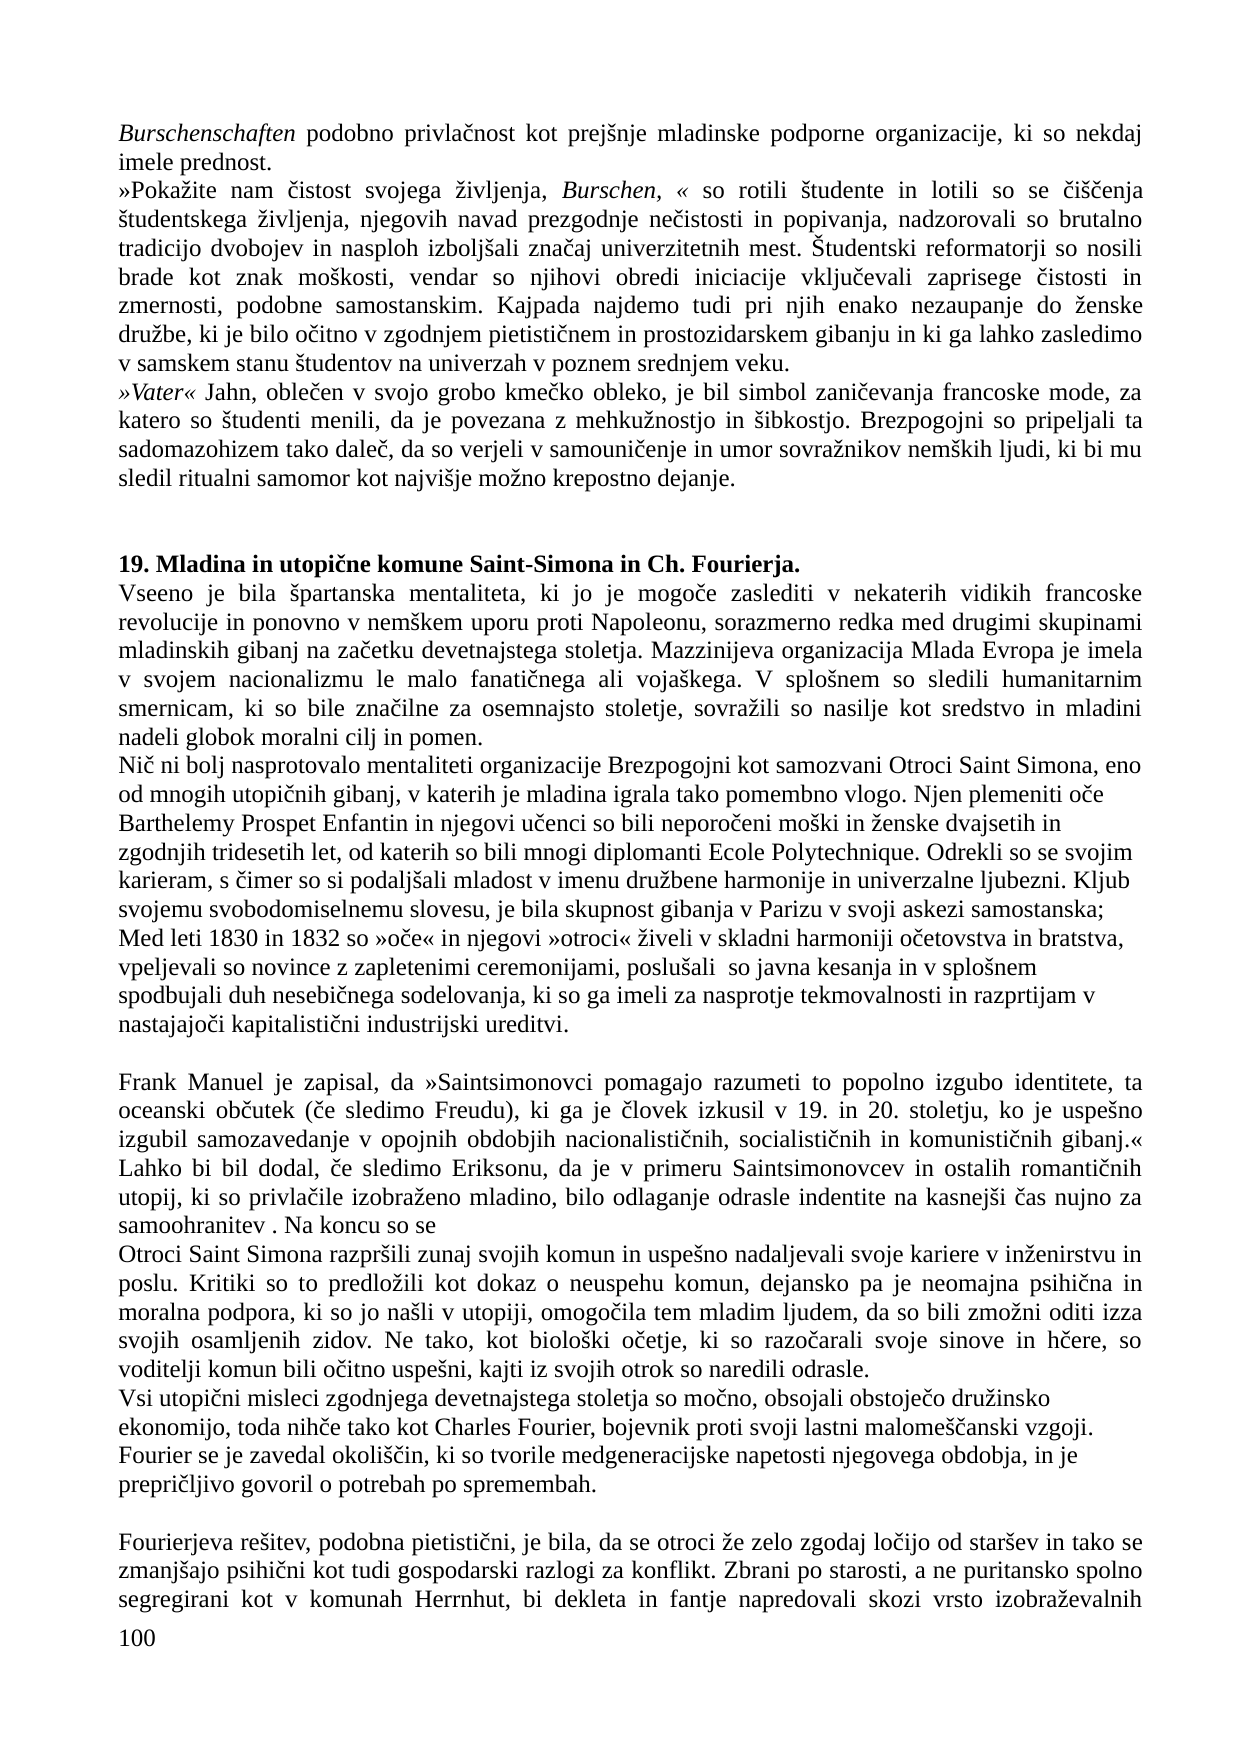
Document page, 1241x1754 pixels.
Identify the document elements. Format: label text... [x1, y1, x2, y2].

text 19. Mladina in utopične komune Saint-Simona in Ch. Fourierja. [118, 549, 1144, 578]
text »Vater« Jahn, oblečen v svojo grobo kmečko obleko, je bil simbol zaničevanja francoske mode, za katero so študenti menili, da je povezana z mehkužnostjo in šibkostjo. Brezpogojni so pripeljali ta sadomazohizem tako daleč, da so verjeli v samouničenje in umor sovražnikov nemških ljudi, ki bi mu sledil ritualni samomor kot najvišje možno krepostno dejanje. [118, 377, 1144, 492]
text Vseeno je bila špartanska mentaliteta, ki jo je mogoče zaslediti v nekaterih vidikih francoske revolucije in ponovno v nemškem uporu proti Napoleonu, sorazmerno redka med drugimi skupinami mladinskih gibanj na začetku devetnajstega stoletja. Mazzinijeva organizacija Mlada Evropa je imela v svojem nacionalizmu le malo fanatičnega ali vojaškega. V splošnem so sledili humanitarnim smernicam, ki so bile značilne za osemnajsto stoletje, sovražili so nasilje kot sredstvo in mladini nadeli globok moralni cilj in pomen. [118, 578, 1144, 751]
text Frank Manuel je zapisal, da »Saintsimonovci pomagajo razumeti to popolno izgubo identitete, ta oceanski občutek (če sledimo Freudu), ki ga je človek izkusil v 19. in 20. stoletju, ko je uspešno izgubil samozavedanje v opojnih obdobjih nacionalističnih, socialističnih in komunističnih gibanj.« Lahko bi bil dodal, če sledimo Eriksonu, da je v primeru Saintsimonovcev in ostalih romantičnih utopij, ki so privlačile izobraženo mladino, bilo odlaganje odrasle indentite na kasnejši čas nujno za samoohranitev . Na koncu so se [118, 1067, 1144, 1239]
text Vsi utopični misleci zgodnjega devetnajstega stoletja so močno, obsojali obstoječo družinsko ekonomijo, toda nihče tako kot Charles Fourier, bojevnik proti svoji lastni malomeščanski vzgoji. Fourier se je zavedal okoliščin, ki so tvorile medgeneracijske napetosti njegovega obdobja, in je prepričljivo govoril o potrebah po spremembah. [118, 1383, 1144, 1498]
text »Pokažite nam čistost svojega življenja, Burschen, « so rotili študente in lotili so se čiščenja študentskega življenja, njegovih navad prezgodnje nečistosti in popivanja, nadzorovali so brutalno tradicijo dvobojev in nasploh izboljšali značaj univerzitetnih mest. Študentski reformatorji so nosili brade kot znak moškosti, vendar so njihovi obredi iniciacije vključevali zaprisege čistosti in zmernosti, podobne samostanskim. Kajpada najdemo tudi pri njih enako nezaupanje do ženske družbe, ki je bilo očitno v zgodnjem pietističnem in prostozidarskem gibanju in ki ga lahko zasledimo v samskem stanu študentov na univerzah v poznem srednjem veku. [118, 176, 1144, 377]
text Burschenschaften podobno privlačnost kot prejšnje mladinske podporne organizacije, ki so nekdaj imele prednost. [118, 118, 1144, 176]
text Otroci Saint Simona razpršili zunaj svojih komun in uspešno nadaljevali svoje kariere v inženirstvu in poslu. Kritiki so to predložili kot dokaz o neuspehu komun, dejansko pa je neomajna psihična in moralna podpora, ki so jo našli v utopiji, omogočila tem mladim ljudem, da so bili zmožni oditi izza svojih osamljenih zidov. Ne tako, kot biološki očetje, ki so razočarali svoje sinove in hčere, so voditelji komun bili očitno uspešni, kajti iz svojih otrok so naredili odrasle. [118, 1239, 1144, 1383]
text Fourierjeva rešitev, podobna pietistični, je bila, da se otroci že zelo zgodaj ločijo od staršev in tako se zmanjšajo psihični kot tudi gospodarski razlogi za konflikt. Zbrani po starosti, a ne puritansko spolno segregirani kot v komunah Herrnhut, bi dekleta in fantje napredovali skozi vrsto izobraževalnih [118, 1527, 1144, 1613]
text Nič ni bolj nasprotovalo mentaliteti organizacije Brezpogojni kot samozvani Otroci Saint Simona, eno od mnogih utopičnih gibanj, v katerih je mladina igrala tako pomembno vlogo. Njen plemeniti oče Barthelemy Prospet Enfantin in njegovi učenci so bili neporočeni moški in ženske dvajsetih in zgodnjih tridesetih let, od katerih so bili mnogi diplomanti Ecole Polytechnique. Odrekli so se svojim karieram, s čimer so si podaljšali mladost v imenu družbene harmonije in univerzalne ljubezni. Kljub svojemu svobodomiselnemu slovesu, je bila skupnost gibanja v Parizu v svoji askezi samostanska; Med leti 1830 in 1832 so »oče« in njegovi »otroci« živeli v skladni harmoniji očetovstva in bratstva, vpeljevali so novince z zapletenimi ceremonijami, poslušali so javna kesanja in v splošnem spodbujali duh nesebičnega sodelovanja, ki so ga imeli za nasprotje tekmovalnosti in razprtijam v nastajajoči kapitalistični industrijski ureditvi. [118, 751, 1144, 1038]
